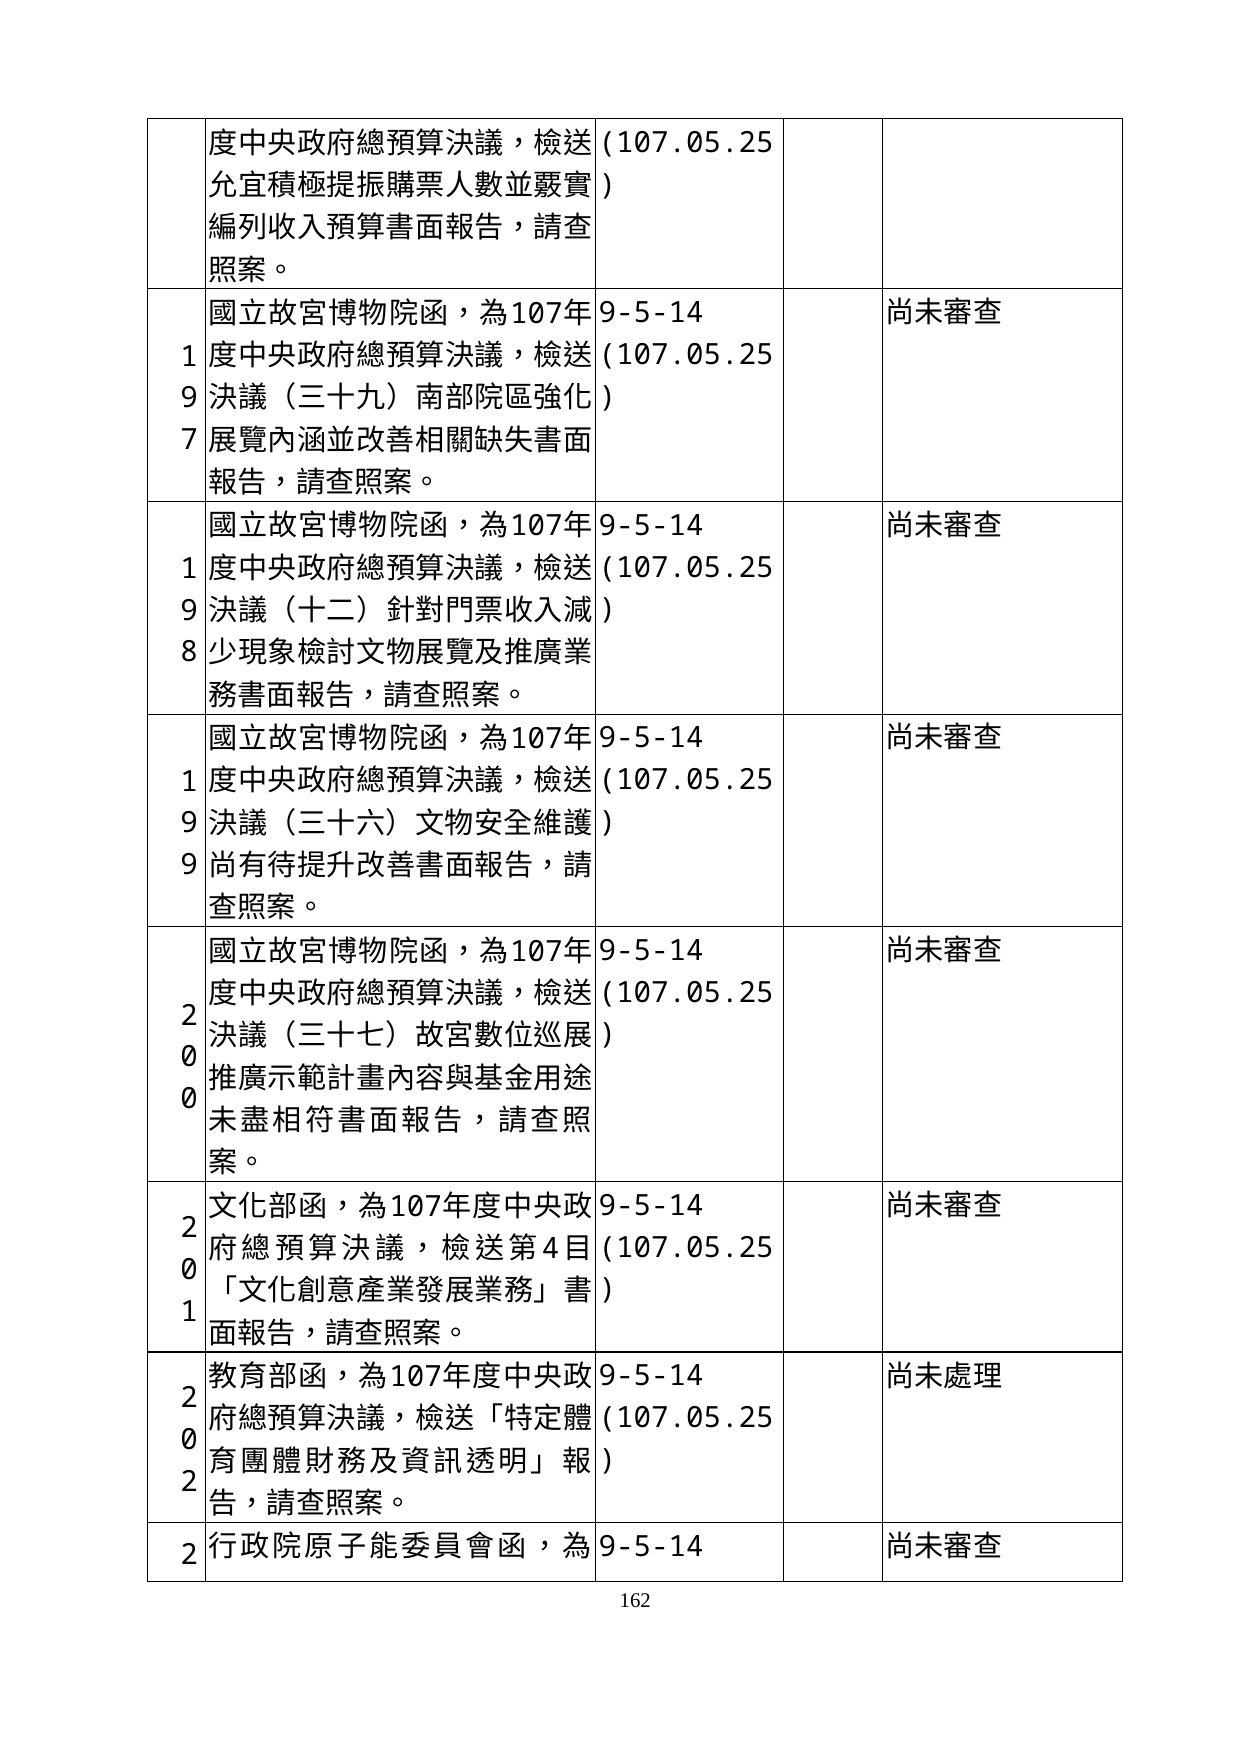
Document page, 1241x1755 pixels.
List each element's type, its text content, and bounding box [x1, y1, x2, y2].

table_cell 國立故宮博物院函，為107年度中央政府總預算決議，檢送決議（三十九）南部院區強化展覽內涵並改善相關缺失書面報告，請查照案。 [206, 289, 595, 501]
table_cell [148, 119, 205, 288]
table_cell [784, 289, 882, 501]
table_cell [784, 1353, 882, 1522]
table_cell [148, 1523, 205, 1581]
table_cell 尚未審查 [883, 927, 1122, 1181]
table_cell 尚未審查 [883, 1182, 1122, 1351]
table_cell [784, 119, 882, 288]
table_cell (107.05.25) [596, 119, 783, 288]
table_cell [148, 927, 205, 1181]
table_cell 尚未審查 [883, 502, 1122, 713]
table_cell 行政院原子能委員會函，為 [206, 1523, 595, 1581]
table_cell [883, 119, 1122, 288]
table_cell 9-5-14 (107.05.25) [596, 289, 783, 501]
table_cell [784, 927, 882, 1181]
table_cell 9-5-14 (107.05.25) [596, 502, 783, 713]
table_cell [148, 715, 205, 926]
table_cell 尚未審查 [883, 715, 1122, 926]
table_cell [784, 1182, 882, 1351]
table_cell 9-5-14 (107.05.25) [596, 715, 783, 926]
table_cell [784, 502, 882, 713]
table_cell 度中央政府總預算決議，檢送允宜積極提振購票人數並覈實編列收入預算書面報告，請查照案。 [206, 119, 595, 288]
table_cell 國立故宮博物院函，為107年度中央政府總預算決議，檢送決議（十二）針對門票收入減少現象檢討文物展覽及推廣業務書面報告，請查照案。 [206, 502, 595, 713]
table_cell 9-5-14 (107.05.25) [596, 927, 783, 1181]
table_cell 國立故宮博物院函，為107年度中央政府總預算決議，檢送決議（三十七）故宮數位巡展推廣示範計畫內容與基金用途未盡相符書面報告，請查照案。 [206, 927, 595, 1181]
table_cell 國立故宮博物院函，為107年度中央政府總預算決議，檢送決議（三十六）文物安全維護尚有待提升改善書面報告，請查照案。 [206, 715, 595, 926]
table_cell 尚未處理 [883, 1353, 1122, 1522]
table_cell 尚未審查 [883, 289, 1122, 501]
table_cell 文化部函，為107年度中央政府總預算決議，檢送第4目「文化創意產業發展業務」書面報告，請查照案。 [206, 1182, 595, 1351]
table_cell [148, 1353, 205, 1522]
table_cell 教育部函，為107年度中央政府總預算決議，檢送「特定體育團體財務及資訊透明」報告，請查照案。 [206, 1353, 595, 1522]
table_cell [148, 1182, 205, 1351]
table_cell [784, 1523, 882, 1581]
table_cell 9-5-14 (107.05.25) [596, 1182, 783, 1351]
table_cell 9-5-14 [596, 1523, 783, 1581]
table_cell 9-5-14 (107.05.25) [596, 1353, 783, 1522]
table_cell 尚未審查 [883, 1523, 1122, 1581]
table_cell [784, 715, 882, 926]
table_cell [148, 502, 205, 713]
table_cell [148, 289, 205, 501]
